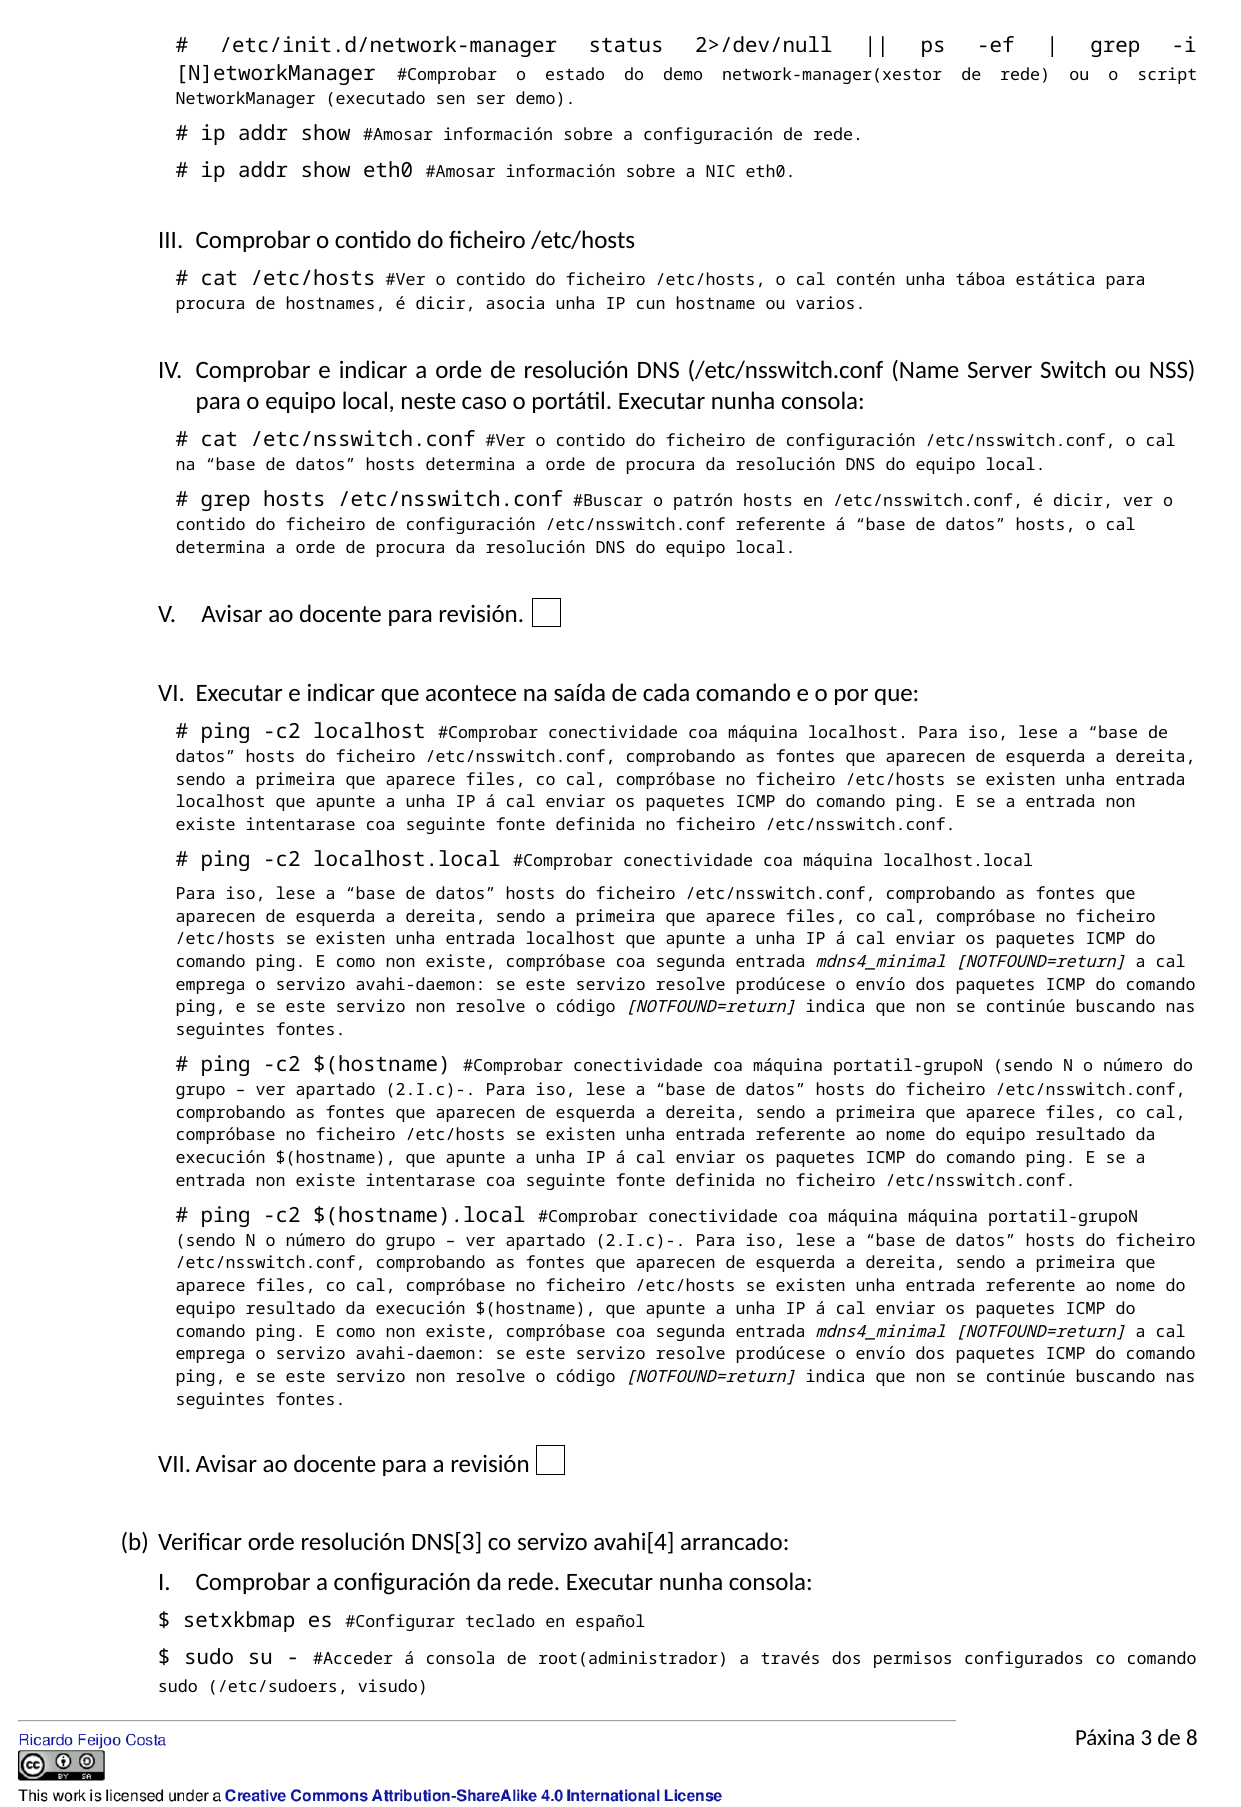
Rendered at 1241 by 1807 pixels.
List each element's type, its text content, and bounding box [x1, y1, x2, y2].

list Executar e indicar que acontece na saída de cada comando e o por que: [158, 677, 1197, 707]
list # ping -c2 $(hostname) #Comprobar conectividade coa máquina portatil-grupoN (sendo N o número do grupo – ver apartado (2.I.c)-. Para iso, lese a “base de datos” hosts do ficheiro /etc/nsswitch.conf, comprobando as fontes que aparecen de esquerda a dereita, sendo a primeira que aparece files, co cal, compróbase no ficheiro /etc/hosts se existen unha entrada referente ao nome do equipo resultado da execución $(hostname), que apunte a unha IP á cal enviar os paquetes ICMP do comando ping. E se a entrada non existe intentarase coa seguinte fonte definida no ficheiro /etc/nsswitch.conf. [140, 1049, 1197, 1191]
list # cat /etc/hosts #Ver o contido do ficheiro /etc/hosts, o cal contén unha táboa estática para procura de hostnames, é dicir, asocia unha IP cun hostname ou varios. [140, 263, 1197, 314]
list Avisar ao docente para a revisión [158, 1448, 1197, 1478]
list # cat /etc/nsswitch.conf #Ver o contido do ficheiro de configuración /etc/nsswitch.conf, o cal na “base de datos” hosts determina a orde de procura da resolución DNS do equipo local. [140, 424, 1197, 476]
picture [8, 1715, 957, 1806]
list # ping -c2 localhost #Comprobar conectividade coa máquina localhost. Para iso, lese a “base de datos” hosts do ficheiro /etc/nsswitch.conf, comprobando as fontes que aparecen de esquerda a dereita, sendo a primeira que aparece files, co cal, compróbase no ficheiro /etc/hosts se existen unha entrada localhost que apunte a unha IP á cal enviar os paquetes ICMP do comando ping. E se a entrada non existe intentarase coa seguinte fonte definida no ficheiro /etc/nsswitch.conf. [140, 716, 1197, 836]
list # ip addr show eth0 #Amosar información sobre a NIC eth0. [140, 155, 1197, 184]
list Comprobar o contido do ficheiro /etc/hosts [158, 224, 1197, 254]
list Avisar ao docente para revisión. [158, 598, 1197, 629]
list # grep hosts /etc/nsswitch.conf #Buscar o patrón hosts en /etc/nsswitch.conf, é dicir, ver o contido do ficheiro de configuración /etc/nsswitch.conf referente á “base de datos” hosts, o cal determina a orde de procura da resolución DNS do equipo local. [140, 484, 1197, 558]
list $ setxkbmap es #Configurar teclado en español [122, 1605, 1197, 1633]
list # /etc/init.d/network-manager status 2>/dev/null || ps -ef | grep -i [N]etworkManager #Comprobar o estado do demo network-manager(xestor de rede) ou o script NetworkManager (executado sen ser demo). [140, 30, 1197, 109]
list # ping -c2 $(hostname).local #Comprobar conectividade coa máquina máquina portatil-grupoN (sendo N o número do grupo – ver apartado (2.I.c)-. Para iso, lese a “base de datos” hosts do ficheiro /etc/nsswitch.conf, comprobando as fontes que aparecen de esquerda a dereita, sendo a primeira que aparece files, co cal, compróbase no ficheiro /etc/hosts se existen unha entrada referente ao nome do equipo resultado da execución $(hostname), que apunte a unha IP á cal enviar os paquetes ICMP do comando ping. E como non existe, compróbase coa segunda entrada mdns4_minimal [NOTFOUND=return] a cal emprega o servizo avahi-daemon: se este servizo resolve prodúcese o envío dos paquetes ICMP do comando ping, e se este servizo non resolve o código [NOTFOUND=return] indica que non se continúe buscando nas seguintes fontes. [140, 1200, 1197, 1410]
list Comprobar a configuración da rede. Executar nunha consola: [158, 1566, 1197, 1596]
list Para iso, lese a “base de datos” hosts do ficheiro /etc/nsswitch.conf, comprobando as fontes que aparecen de esquerda a dereita, sendo a primeira que aparece files, co cal, compróbase no ficheiro /etc/hosts se existen unha entrada localhost que apunte a unha IP á cal enviar os paquetes ICMP do comando ping. E como non existe, compróbase coa segunda entrada mdns4_minimal [NOTFOUND=return] a cal emprega o servizo avahi-daemon: se este servizo resolve prodúcese o envío dos paquetes ICMP do comando ping, e se este servizo non resolve o código [NOTFOUND=return] indica que non se continúe buscando nas seguintes fontes. [140, 881, 1197, 1040]
list # ip addr show #Amosar información sobre a configuración de rede. [140, 118, 1197, 147]
list $ sudo su - #Acceder á consola de root(administrador) a través dos permisos configurados co comando sudo (/etc/sudoers, visudo) [122, 1642, 1197, 1699]
list # ping -c2 localhost.local #Comprobar conectividade coa máquina localhost.local [140, 844, 1197, 873]
list Comprobar e indicar a orde de resolución DNS (/etc/nsswitch.conf (Name Server Switch ou NSS) para o equipo local, neste caso o portátil. Executar nunha consola: [158, 355, 1197, 416]
list Verificar orde resolución DNS[3] co servizo avahi[4] arrancado: [120, 1526, 1197, 1557]
